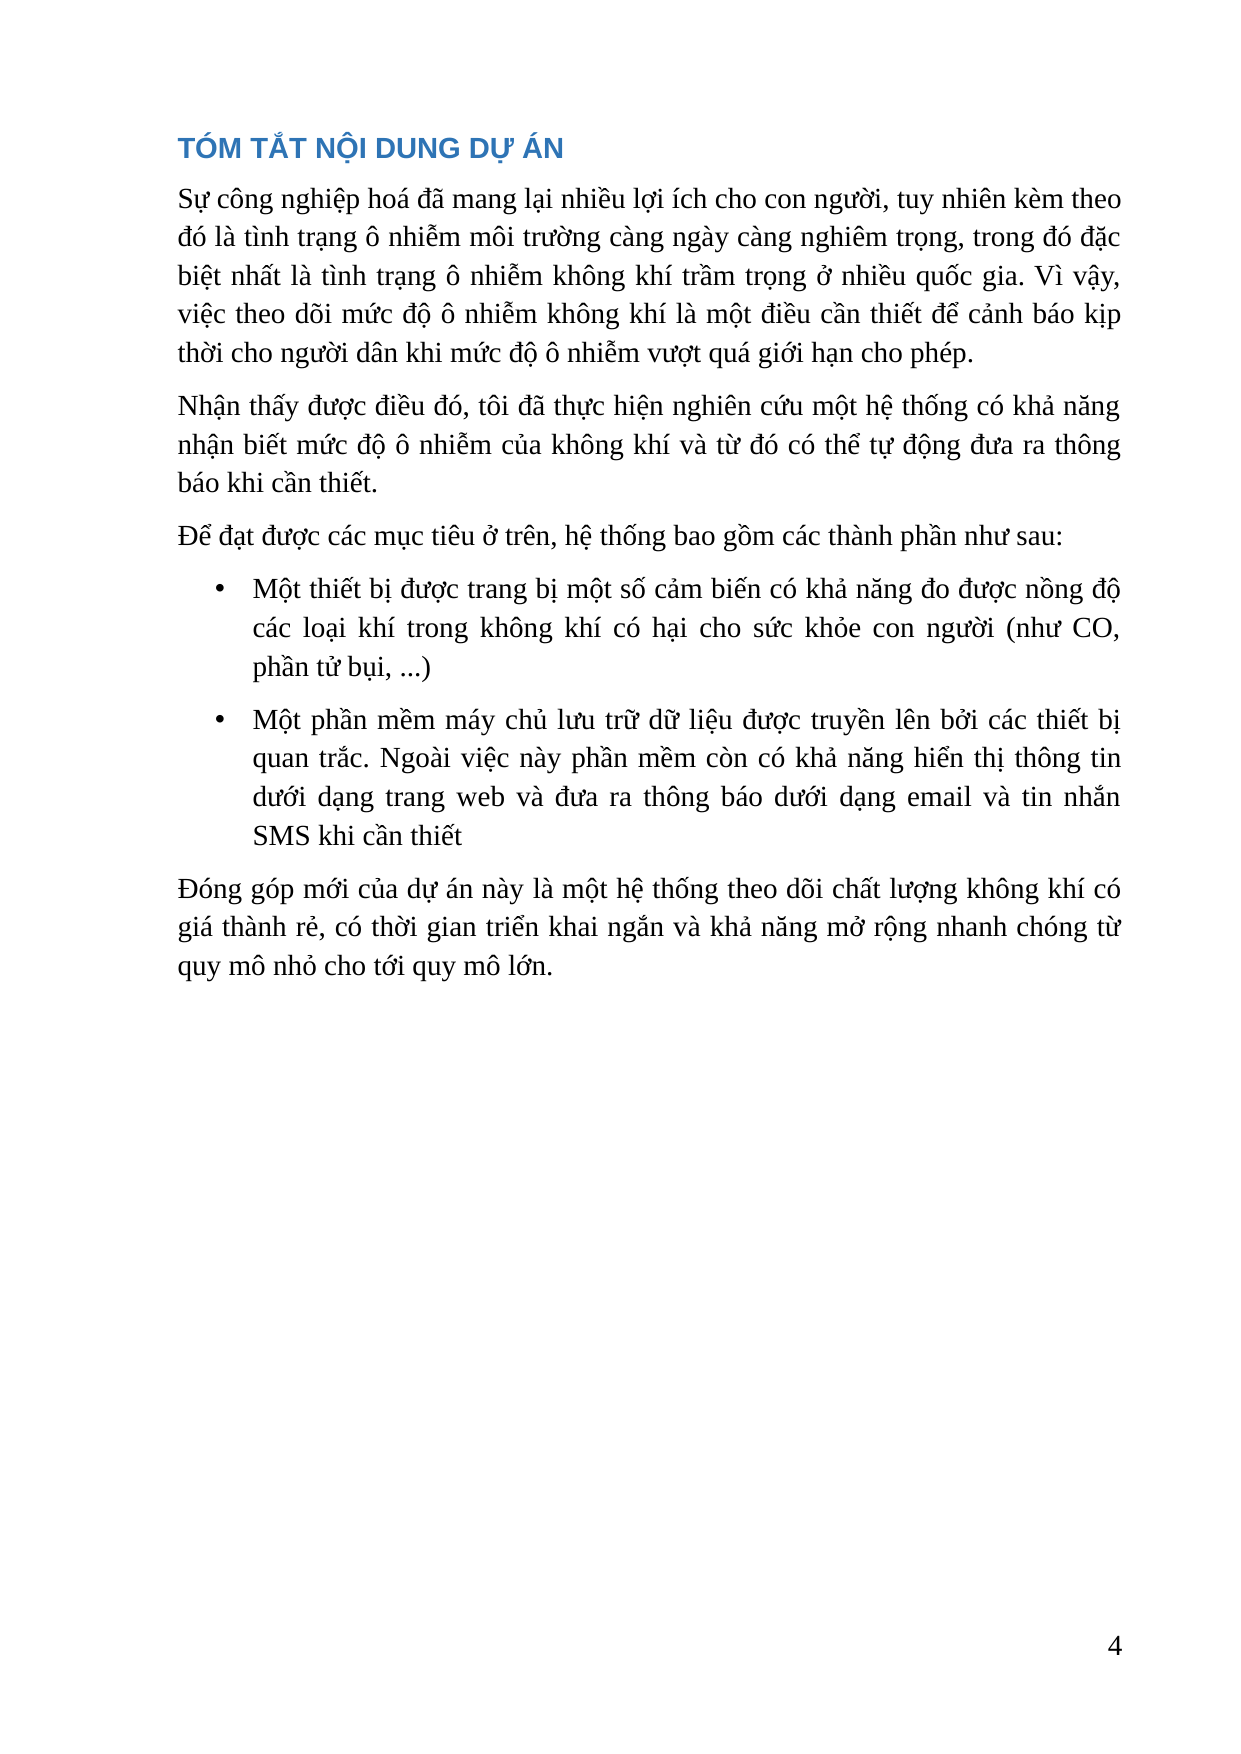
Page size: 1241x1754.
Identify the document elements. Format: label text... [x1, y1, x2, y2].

text Đóng góp mới của dự án này là một hệ thống theo dõi chất lượng không khí có giá thành rẻ, có thời gian triển khai ngắn và khả năng mở rộng nhanh chóng từ quy mô nhỏ cho tới quy mô lớn. [177, 871, 1122, 981]
subtitle TÓM TẮT NỘI DUNG DỰ ÁN [177, 131, 1122, 164]
list Một phần mềm máy chủ lưu trữ dữ liệu được truyền lên bởi các thiết bị quan trắc. Ngoài việc này phần mềm còn có khả năng hiển thị thông tin dưới dạng trang web và đưa ra thông báo dưới dạng email và tin nhắn SMS khi cần thiết [215, 702, 1122, 851]
text Để đạt được các mục tiêu ở trên, hệ thống bao gồm các thành phần như sau: [177, 518, 1122, 552]
text Nhận thấy được điều đó, tôi đã thực hiện nghiên cứu một hệ thống có khả năng nhận biết mức độ ô nhiễm của không khí và từ đó có thể tự động đưa ra thông báo khi cần thiết. [177, 388, 1122, 499]
text Sự công nghiệp hoá đã mang lại nhiều lợi ích cho con người, tuy nhiên kèm theo đó là tình trạng ô nhiễm môi trường càng ngày càng nghiêm trọng, trong đó đặc biệt nhất là tình trạng ô nhiễm không khí trầm trọng ở nhiều quốc gia. Vì vậy, việc theo dõi mức độ ô nhiễm không khí là một điều cần thiết để cảnh báo kịp thời cho người dân khi mức độ ô nhiễm vượt quá giới hạn cho phép. [177, 181, 1122, 369]
list Một thiết bị được trang bị một số cảm biến có khả năng đo được nồng độ các loại khí trong không khí có hại cho sức khỏe con người (như CO, phần tử bụi, ...) [215, 572, 1122, 682]
